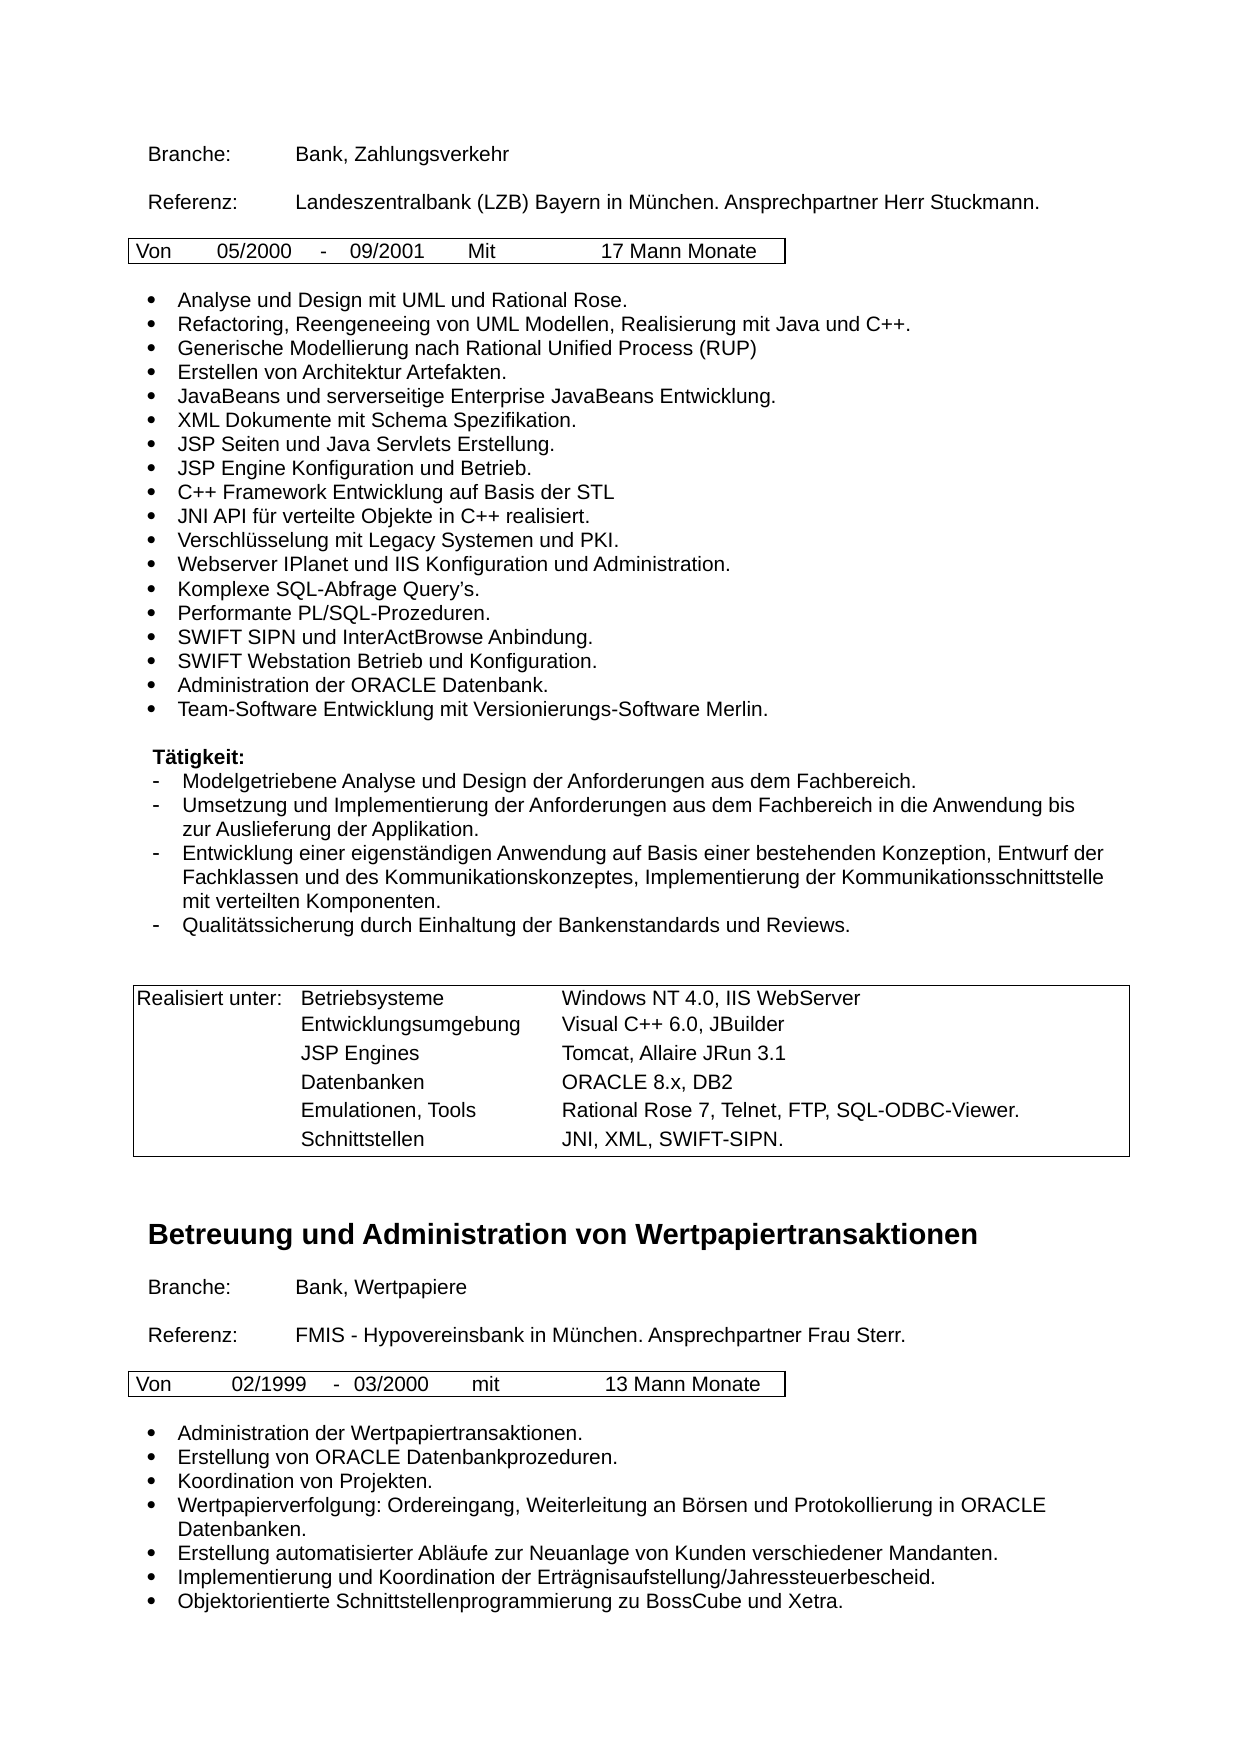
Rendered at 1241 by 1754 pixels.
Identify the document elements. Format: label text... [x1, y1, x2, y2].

text Tätigkeit: [152, 745, 1110, 769]
list Objektorientierte Schnittstellenprogrammierung zu BossCube und Xetra. [148, 1589, 1110, 1613]
text Referenz: FMIS - Hypovereinsbank in München. Ansprechpartner Frau Sterr. [148, 1323, 1110, 1347]
table_header Betriebsysteme [298, 986, 558, 1012]
table_cell [134, 1127, 297, 1156]
table_header 13 Mann Monate [597, 1372, 784, 1396]
table_cell Tomcat, Allaire JRun 3.1 [559, 1041, 1129, 1069]
table_header - [313, 239, 342, 263]
list Verschlüsselung mit Legacy Systemen und PKI. [148, 528, 1110, 552]
list Webserver IPlanet und IIS Konfiguration und Administration. [148, 552, 1110, 576]
list Refactoring, Reengeneeing von UML Modellen, Realisierung mit Java und C++. [148, 312, 1110, 336]
list Komplexe SQL-Abfrage Query’s. [148, 576, 1110, 600]
list Team-Software Entwicklung mit Versionierungs-Software Merlin. [148, 697, 1110, 721]
list Erstellung von ORACLE Datenbankprozeduren. [148, 1444, 1110, 1469]
list XML Dokumente mit Schema Spezifikation. [148, 408, 1110, 432]
list C++ Framework Entwicklung auf Basis der STL [148, 480, 1110, 504]
list Implementierung und Koordination der Erträgnisaufstellung/Jahressteuerbescheid. [148, 1565, 1110, 1589]
list JavaBeans und serverseitige Enterprise JavaBeans Entwicklung. [148, 384, 1110, 408]
list SWIFT Webstation Betrieb und Konfiguration. [148, 648, 1110, 673]
table_cell JSP Engines [298, 1041, 558, 1069]
table_header 09/2001 [342, 239, 460, 263]
table_cell Rational Rose 7, Telnet, FTP, SQL-ODBC-Viewer. [559, 1098, 1129, 1127]
table_header Von [129, 239, 209, 263]
table_header Windows NT 4.0, IIS WebServer [559, 986, 1129, 1012]
list Administration der ORACLE Datenbank. [148, 673, 1110, 697]
list Wertpapierverfolgung: Ordereingang, Weiterleitung an Börsen und Protokollierung in ORACLE Datenbanken. [148, 1493, 1110, 1541]
table_cell [134, 1070, 297, 1098]
text Branche: Bank, Zahlungsverkehr [148, 142, 1110, 166]
text Branche: Bank, Wertpapiere [148, 1275, 1110, 1299]
table_header Realisiert unter: [134, 986, 297, 1012]
table_cell Visual C++ 6.0, JBuilder [559, 1012, 1129, 1041]
table_header - [326, 1372, 346, 1396]
table_cell Schnittstellen [298, 1127, 558, 1156]
list JSP Seiten und Java Servlets Erstellung. [148, 432, 1110, 456]
list SWIFT SIPN und InterActBrowse Anbindung. [148, 624, 1110, 648]
table_header mit [464, 1372, 597, 1396]
list Performante PL/SQL-Prozeduren. [148, 600, 1110, 624]
list JSP Engine Konfiguration und Betrieb. [148, 456, 1110, 480]
list Modelgetriebene Analyse und Design der Anforderungen aus dem Fachbereich. [152, 769, 1110, 793]
table_header Mit [460, 239, 593, 263]
subtitle Betreuung und Administration von Wertpapiertransaktionen [148, 1217, 1110, 1251]
table_cell Datenbanken [298, 1070, 558, 1098]
table_cell Emulationen, Tools [298, 1098, 558, 1127]
list Analyse und Design mit UML und Rational Rose. [148, 288, 1110, 312]
list Entwicklung einer eigenständigen Anwendung auf Basis einer bestehenden Konzeption, Entwurf der Fachklassen und des Kommunikationskonzeptes, Implementierung der Kommunikationsschnittstelle mit verteilten Komponenten. [152, 841, 1110, 913]
list Generische Modellierung nach Rational Unified Process (RUP) [148, 336, 1110, 360]
list Erstellen von Architektur Artefakten. [148, 360, 1110, 384]
table_cell [134, 1041, 297, 1069]
list JNI API für verteilte Objekte in C++ realisiert. [148, 504, 1110, 528]
list Qualitätssicherung durch Einhaltung der Bankenstandards und Reviews. [152, 913, 1110, 937]
table_cell JNI, XML, SWIFT-SIPN. [559, 1127, 1129, 1156]
table_cell ORACLE 8.x, DB2 [559, 1070, 1129, 1098]
text Referenz: Landeszentralbank (LZB) Bayern in München. Ansprechpartner Herr Stuckmann. [148, 190, 1110, 214]
table_header 17 Mann Monate [593, 239, 784, 263]
table_header 03/2000 [346, 1372, 464, 1396]
table_cell Entwicklungsumgebung [298, 1012, 558, 1041]
table_cell [134, 1098, 297, 1127]
list Koordination von Projekten. [148, 1469, 1110, 1493]
list Erstellung automatisierter Abläufe zur Neuanlage von Kunden verschiedener Mandanten. [148, 1541, 1110, 1565]
list Administration der Wertpapiertransaktionen. [148, 1421, 1110, 1444]
list Umsetzung und Implementierung der Anforderungen aus dem Fachbereich in die Anwendung bis zur Auslieferung der Applikation. [152, 793, 1110, 841]
table_header 05/2000 [209, 239, 313, 263]
table_header Von [129, 1372, 224, 1396]
table_cell [134, 1012, 297, 1041]
table_header 02/1999 [224, 1372, 326, 1396]
